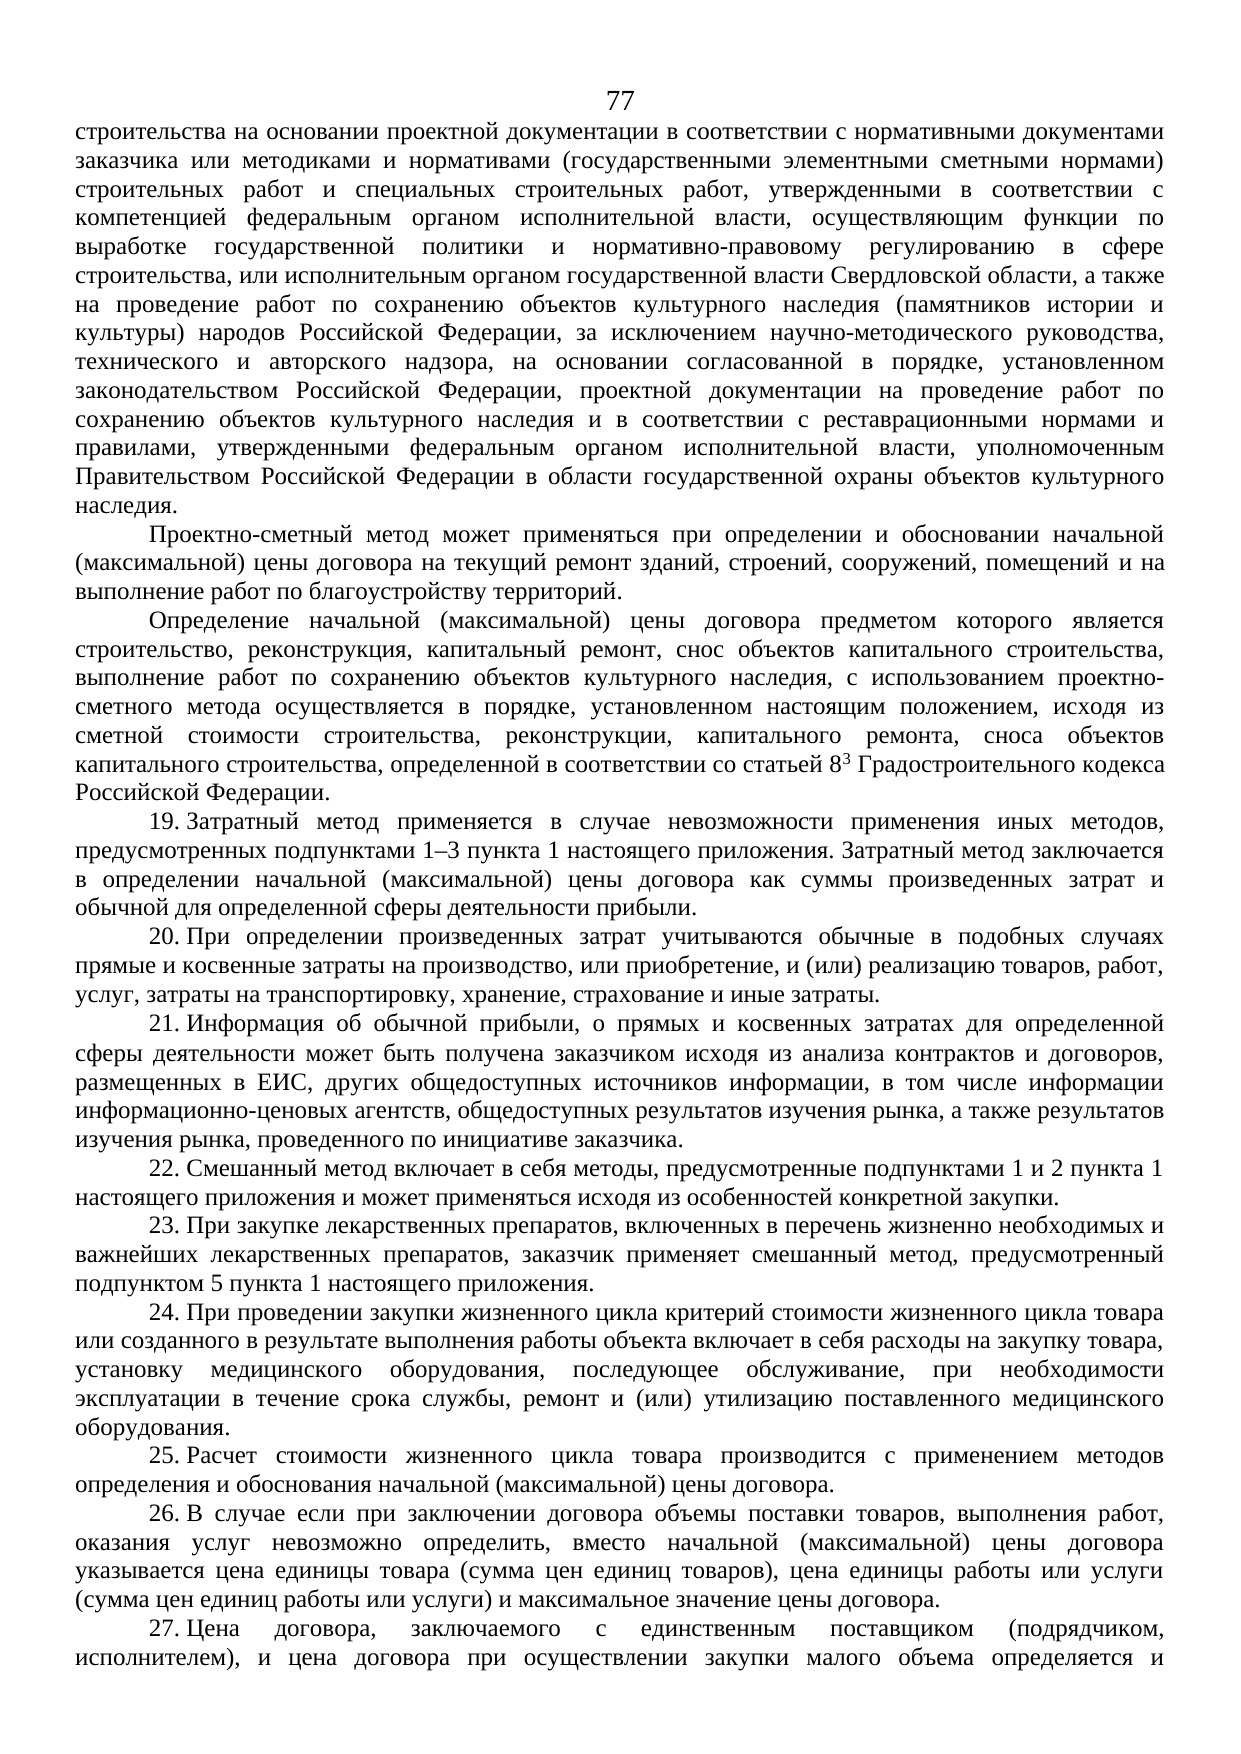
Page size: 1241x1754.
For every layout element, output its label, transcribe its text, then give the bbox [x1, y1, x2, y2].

text 24. При проведении закупки жизненного цикла критерий стоимости жизненного цикла товара или созданного в результате выполнения работы объекта включает в себя расходы на закупку товара, установку медицинского оборудования, последующее обслуживание, при необходимости эксплуатации в течение срока службы, ремонт и (или) утилизацию поставленного медицинского оборудования. [75, 1297, 1165, 1441]
text строительства на основании проектной документации в соответствии с нормативными документами заказчика или методиками и нормативами (государственными элементными сметными нормами) строительных работ и специальных строительных работ, утвержденными в соответствии с компетенцией федеральным органом исполнительной власти, осуществляющим функции по выработке государственной политики и нормативно-правовому регулированию в сфере строительства, или исполнительным органом государственной власти Свердловской области, а также на проведение работ по сохранению объектов культурного наследия (памятников истории и культуры) народов Российской Федерации, за исключением научно-методического руководства, технического и авторского надзора, на основании согласованной в порядке, установленном законодательством Российской Федерации, проектной документации на проведение работ по сохранению объектов культурного наследия и в соответствии с реставрационными нормами и правилами, утвержденными федеральным органом исполнительной власти, уполномоченным Правительством Российской Федерации в области государственной охраны объектов культурного наследия. [75, 116, 1165, 519]
text 27. Цена договора, заключаемого с единственным поставщиком (подрядчиком, исполнителем), и цена договора при осуществлении закупки малого объема определяется и [75, 1613, 1165, 1671]
text 25. Расчет стоимости жизненного цикла товара производится с применением методов определения и обоснования начальной (максимальной) цены договора. [75, 1441, 1165, 1498]
text 23. При закупке лекарственных препаратов, включенных в перечень жизненно необходимых и важнейших лекарственных препаратов, заказчик применяет смешанный метод, предусмотренный подпунктом 5 пункта 1 настоящего приложения. [75, 1211, 1165, 1297]
text 22. Смешанный метод включает в себя методы, предусмотренные подпунктами 1 и 2 пункта 1 настоящего приложения и может применяться исходя из особенностей конкретной закупки. [75, 1153, 1165, 1211]
text 26. В случае если при заключении договора объемы поставки товаров, выполнения работ, оказания услуг невозможно определить, вместо начальной (максимальной) цены договора указывается цена единицы товара (сумма цен единиц товаров), цена единицы работы или услуги (сумма цен единиц работы или услуги) и максимальное значение цены договора. [75, 1498, 1165, 1613]
text Проектно-сметный метод может применяться при определении и обосновании начальной (максимальной) цены договора на текущий ремонт зданий, строений, сооружений, помещений и на выполнение работ по благоустройству территорий. [75, 519, 1165, 605]
text 21. Информация об обычной прибыли, о прямых и косвенных затратах для определенной сферы деятельности может быть получена заказчиком исходя из анализа контрактов и договоров, размещенных в ЕИС, других общедоступных источников информации, в том числе информации информационно-ценовых агентств, общедоступных результатов изучения рынка, а также результатов изучения рынка, проведенного по инициативе заказчика. [75, 1007, 1165, 1153]
text Определение начальной (максимальной) цены договора предметом которого является строительство, реконструкция, капитальный ремонт, снос объектов капитального строительства, выполнение работ по сохранению объектов культурного наследия, с использованием проектно-сметного метода осуществляется в порядке, установленном настоящим положением, исходя из сметной стоимости строительства, реконструкции, капитального ремонта, сноса объектов капитального строительства, определенной в соответствии со статьей 83 Градостроительного кодекса Российской Федерации. [75, 605, 1165, 806]
text 19. Затратный метод применяется в случае невозможности применения иных методов, предусмотренных подпунктами 1–3 пункта 1 настоящего приложения. Затратный метод заключается в определении начальной (максимальной) цены договора как суммы произведенных затрат и обычной для определенной сферы деятельности прибыли. [75, 806, 1165, 921]
text 20. При определении произведенных затрат учитываются обычные в подобных случаях прямые и косвенные затраты на производство, или приобретение, и (или) реализацию товаров, работ, услуг, затраты на транспортировку, хранение, страхование и иные затраты. [75, 921, 1165, 1007]
